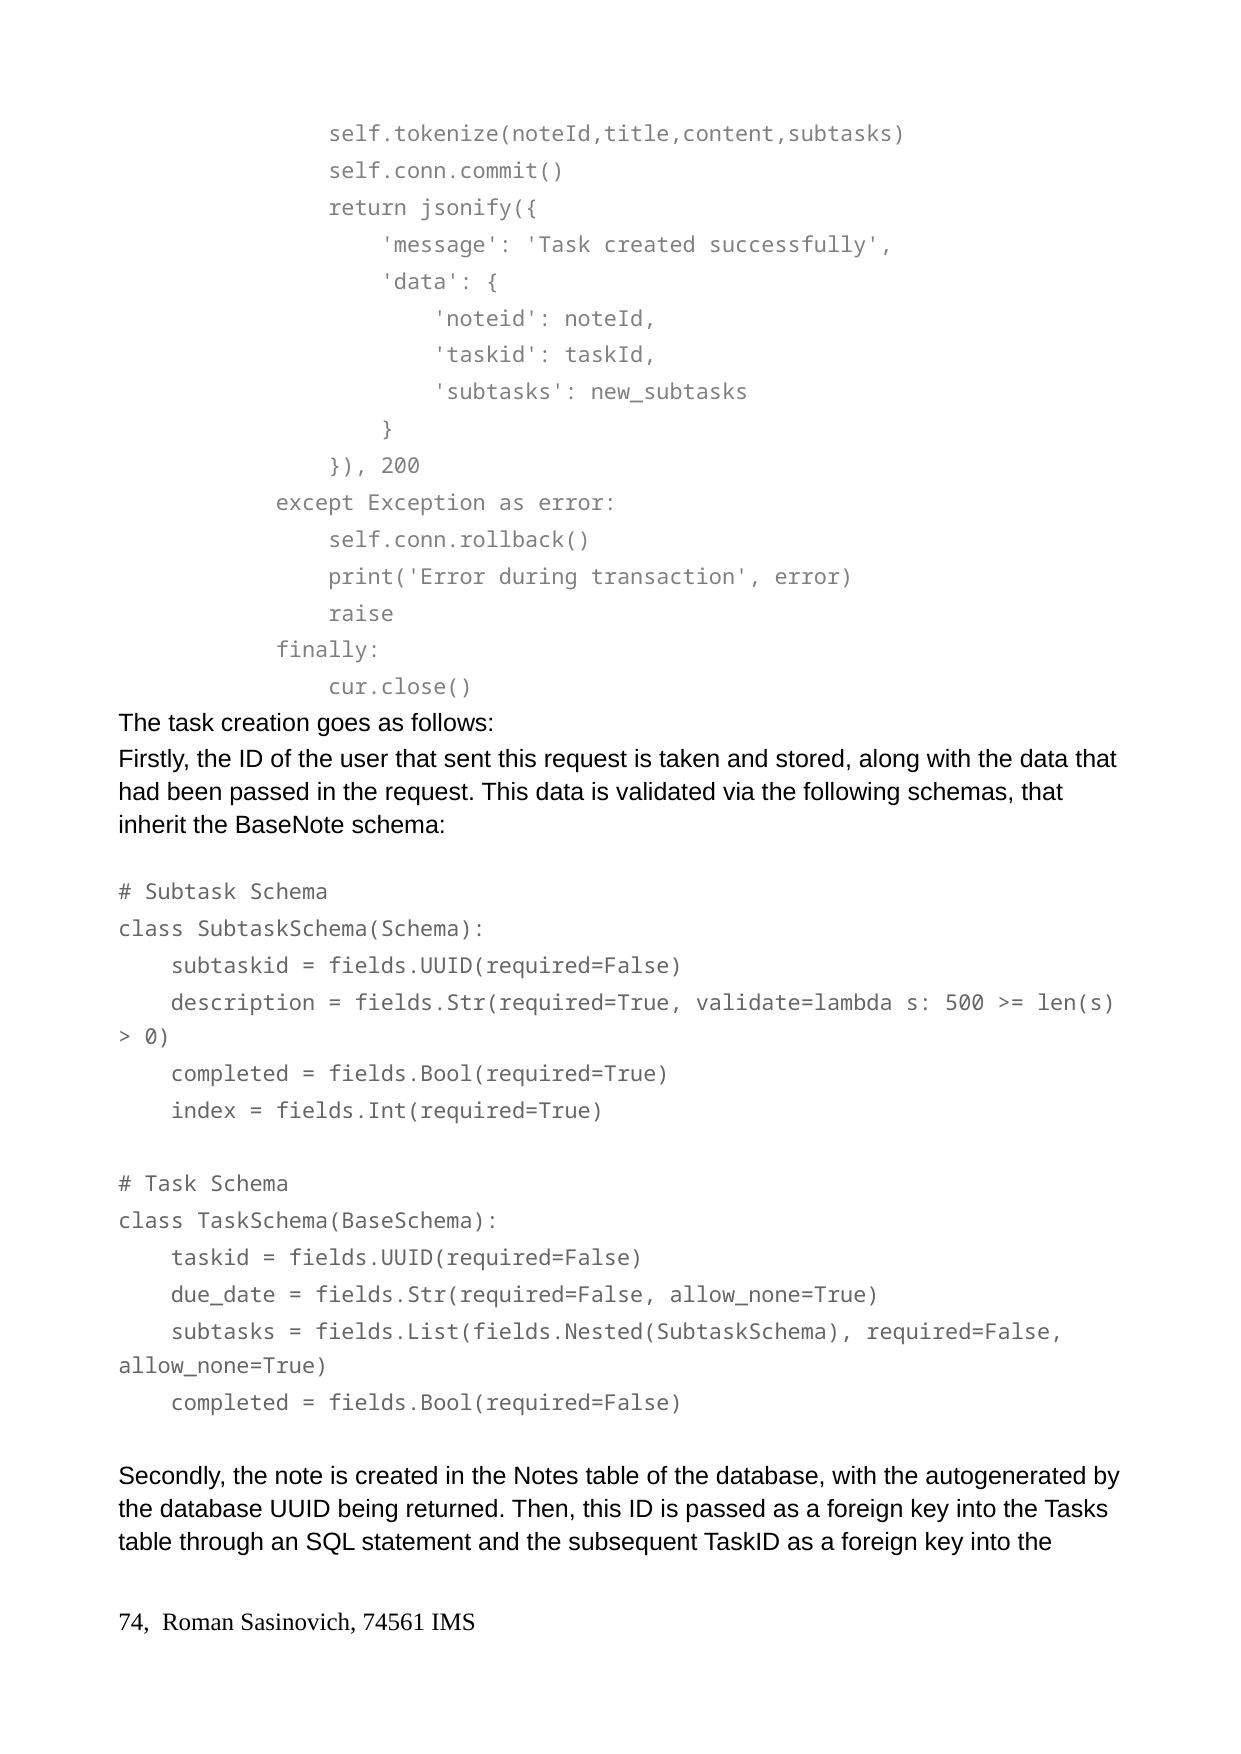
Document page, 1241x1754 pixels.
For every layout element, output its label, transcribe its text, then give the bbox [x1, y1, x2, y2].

text Firstly, the ID of the user that sent this request is taken and stored, along with the data that had been passed in the request. This data is validated via the following schemas, that inherit the BaseNote schema: # Subtask Schema [118, 744, 1122, 906]
text subtaskid = fields.UUID(required=False) [118, 950, 1122, 979]
text 'taskid': taskId, [118, 339, 1122, 369]
text finally: [118, 634, 1122, 664]
text 'noteid': noteId, [118, 302, 1122, 332]
text taskid = fields.UUID(required=False) [118, 1242, 1122, 1272]
text class SubtaskSchema(Schema): [118, 913, 1122, 943]
text 'subtasks': new_subtasks [118, 376, 1122, 406]
text self.conn.commit() [118, 155, 1122, 185]
text raise [118, 597, 1122, 627]
text print('Error during transaction', error) [118, 561, 1122, 590]
text cur.close() [118, 671, 1122, 701]
text }), 200 [118, 450, 1122, 480]
text index = fields.Int(required=True) [118, 1094, 1122, 1124]
text completed = fields.Bool(required=True) [118, 1058, 1122, 1087]
text completed = fields.Bool(required=False) [118, 1387, 1122, 1417]
text except Exception as error: [118, 487, 1122, 517]
text 'message': 'Task created successfully', [118, 229, 1122, 258]
text # Task Schema [118, 1168, 1122, 1198]
text self.conn.rollback() [118, 524, 1122, 553]
text Secondly, the note is created in the Notes table of the database, with the autogenerated by the database UUID being returned. Then, this ID is passed as a foreign key into the Tasks table through an SQL statement and the subsequent TaskID as a foreign key into the [118, 1461, 1122, 1555]
text due_date = fields.Str(required=False, allow_none=True) [118, 1279, 1122, 1309]
text self.tokenize(noteId,title,content,subtasks) [118, 118, 1122, 148]
text } [118, 413, 1122, 443]
text class TaskSchema(BaseSchema): [118, 1205, 1122, 1235]
text subtasks = fields.List(fields.Nested(SubtaskSchema), required=False, allow_none=True) [118, 1316, 1122, 1380]
text description = fields.Str(required=True, validate=lambda s: 500 >= len(s) > 0) [118, 987, 1122, 1051]
text return jsonify({ [118, 192, 1122, 222]
text The task creation goes as follows: [118, 708, 1122, 737]
text 'data': { [118, 266, 1122, 295]
